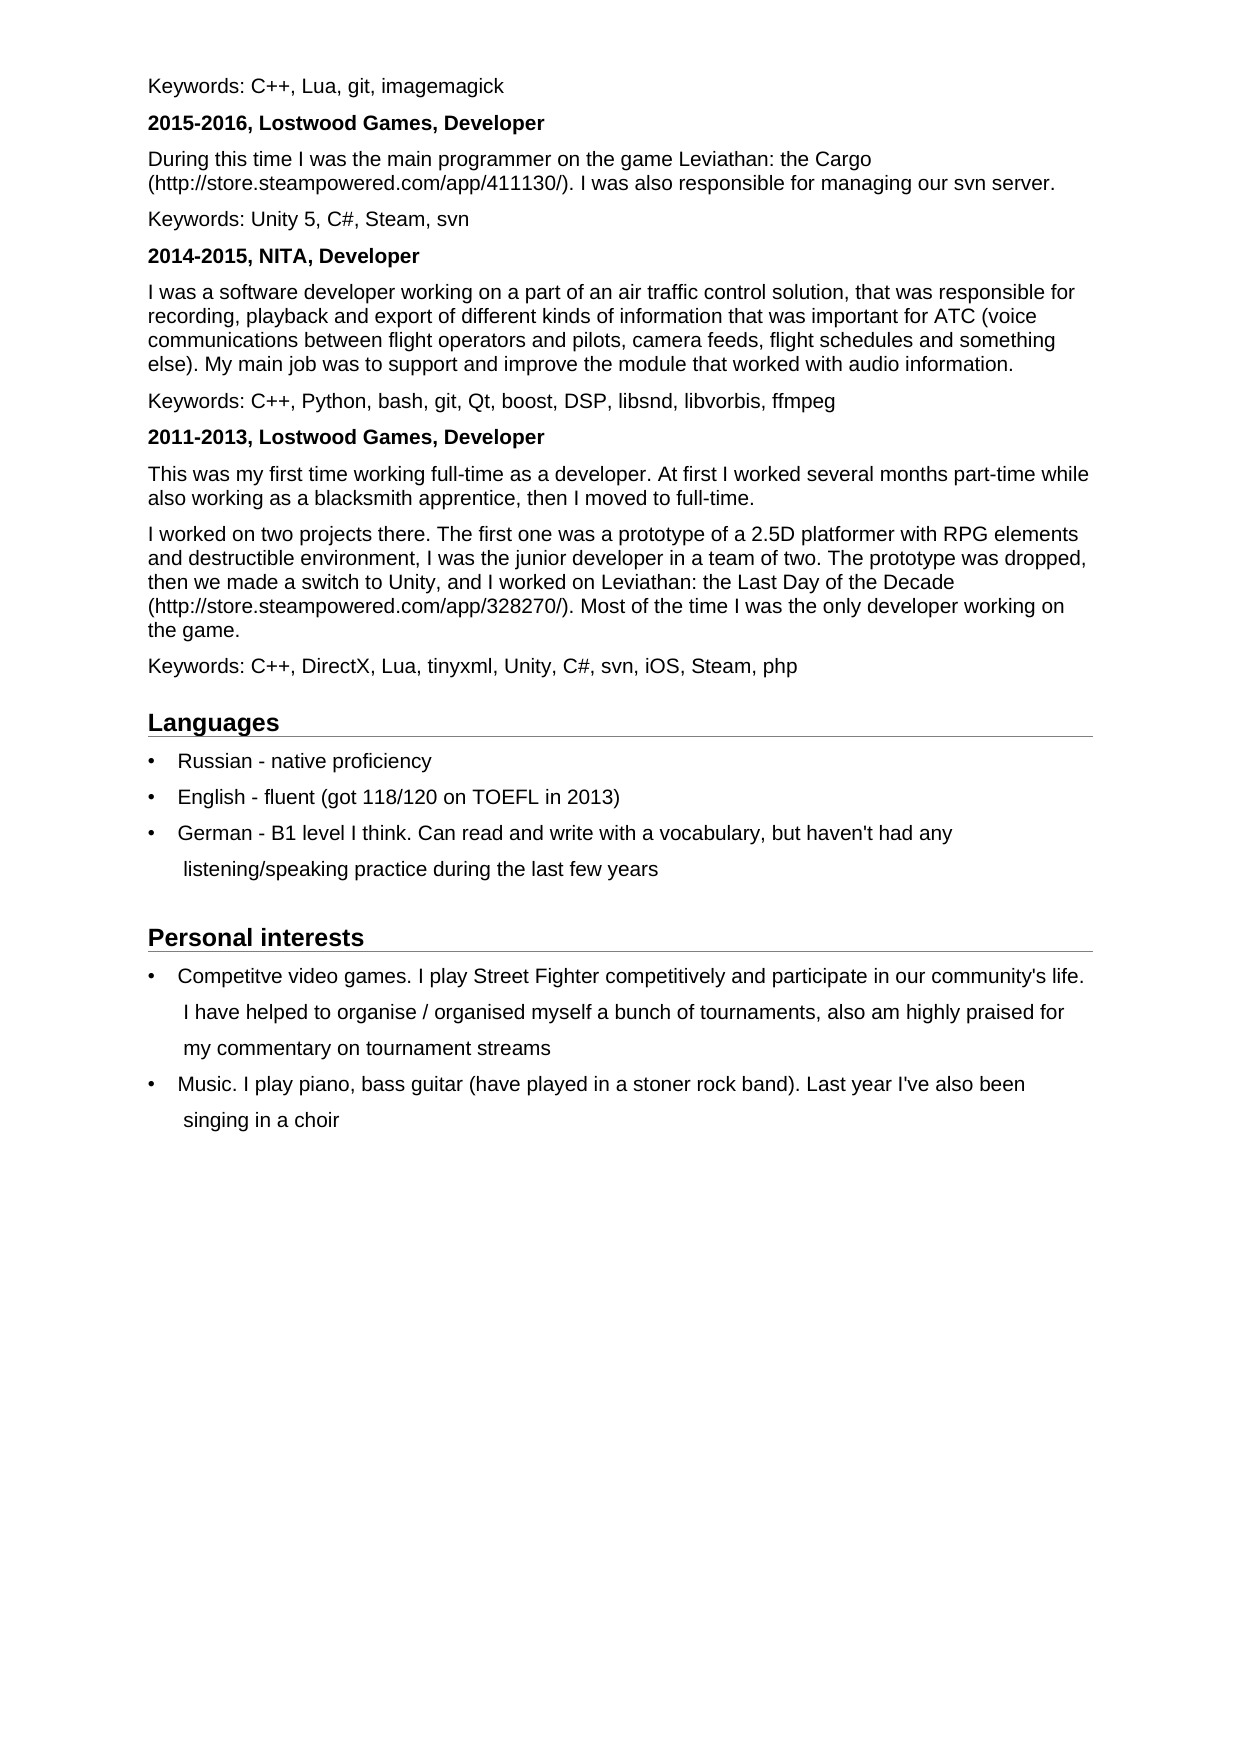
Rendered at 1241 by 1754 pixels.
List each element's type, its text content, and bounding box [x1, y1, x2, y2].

text Keywords: C++, DirectX, Lua, tinyxml, Unity, C#, svn, iOS, Steam, php [148, 654, 1093, 678]
text Keywords: C++, Lua, git, imagemagick [148, 74, 1093, 98]
list German - B1 level I think. Can read and write with a vocabulary, but haven't had any listening/speaking practice during the last few years [148, 821, 1093, 881]
text Keywords: Unity 5, C#, Steam, svn [148, 207, 1093, 231]
text 2015-2016, Lostwood Games, Developer [148, 110, 1093, 134]
list Music. I play piano, bass guitar (have played in a stoner rock band). Last year I've also been singing in a choir [148, 1072, 1093, 1132]
text This was my first time working full-time as a developer. At first I worked several months part-time while also working as a blacksmith apprentice, then I moved to full-time. [148, 461, 1093, 509]
text 2014-2015, NITA, Developer [148, 244, 1093, 268]
text Keywords: C++, Python, bash, git, Qt, boost, DSP, libsnd, libvorbis, ffmpeg [148, 388, 1093, 412]
list Competitve video games. I play Street Fighter competitively and participate in our community's life. I have helped to organise / organised myself a bunch of tournaments, also am highly praised for my commentary on tournament streams [148, 964, 1093, 1060]
text I was a software developer working on a part of an air traffic control solution, that was responsible for recording, playback and export of different kinds of information that was important for ATC (voice communications between flight operators and pilots, camera feeds, flight schedules and something else). My main job was to support and improve the module that worked with audio information. [148, 280, 1093, 376]
list English - fluent (got 118/120 on TOEFL in 2013) [148, 785, 1093, 809]
text 2011-2013, Lostwood Games, Developer [148, 425, 1093, 449]
text During this time I was the main programmer on the game Leviathan: the Cargo (http://store.steampowered.com/app/411130/). I was also responsible for managing our svn server. [148, 147, 1093, 195]
text Personal interests [148, 922, 1093, 951]
text Languages [148, 707, 1093, 736]
text I worked on two projects there. The first one was a prototype of a 2.5D platformer with RPG elements and destructible environment, I was the junior developer in a team of two. The prototype was dropped, then we made a switch to Unity, and I worked on Leviathan: the Last Day of the Decade (http://store.steampowered.com/app/328270/). Most of the time I was the only developer working on the game. [148, 522, 1093, 642]
list Russian - native proficiency [148, 749, 1093, 773]
